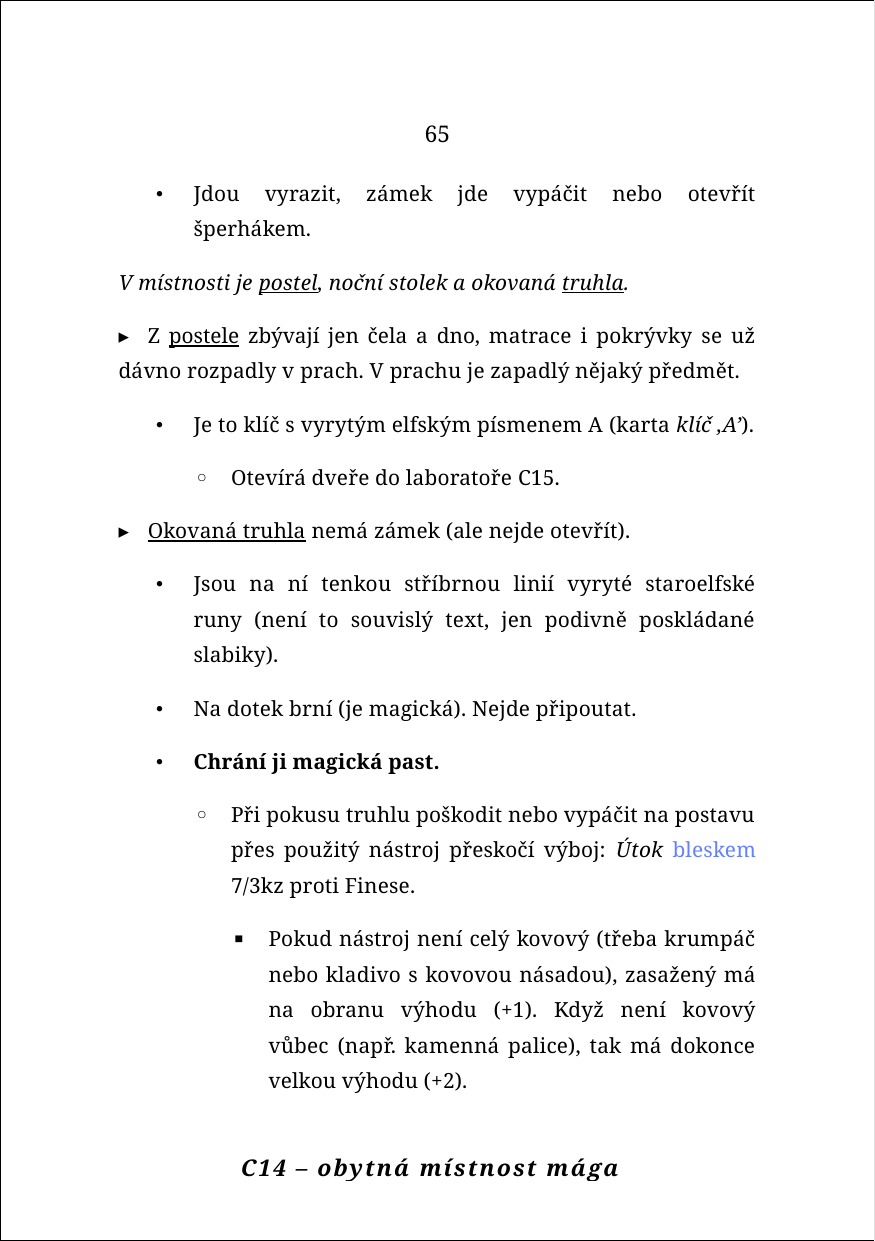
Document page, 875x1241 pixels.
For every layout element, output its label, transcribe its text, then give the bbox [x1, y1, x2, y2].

list Pokud nástroj není celý kovový (třeba krumpáč nebo kladivo s⁠ kovovou násadou), zasažený má na obranu výhodu (+1). Když není kovový vůbec (např. kamenná palice), tak má dokonce velkou výhodu (+2). [231, 924, 756, 1095]
list Jdou vyrazit, zámek jde vypáčit nebo otevřít šperhákem. [156, 179, 756, 243]
list Na dotek brní (je magická). Nejde připoutat. [156, 694, 756, 722]
list Chrání ji magická past. [156, 747, 756, 775]
text V⁠ místnosti je postel, noční stolek a⁠ okovaná truhla. [118, 268, 756, 296]
text ▸ Okovaná truhla nemá zámek (ale nejde otevřít). [118, 516, 756, 544]
list Jsou na ní tenkou stříbrnou linií vyryté staroelfské runy (není to souvislý text, jen podivně poskládané slabiky). [156, 569, 756, 669]
list Otevírá dveře do laboratoře C15. [193, 463, 756, 491]
text ▸ Z⁠ postele zbývají jen čela a⁠ dno, matrace i⁠ pokrývky se už dávno rozpadly v⁠ prach. V⁠ prachu je zapadlý nějaký předmět. [118, 321, 756, 385]
list Je to klíč s⁠ vyrytým elfským písmenem A⁠ (karta klíč ‚A’). [156, 410, 756, 438]
list Při pokusu truhlu poškodit nebo vypáčit na postavu přes použitý nástroj přeskočí výboj: Útok bleskem 7/3kz proti Finese. [193, 800, 756, 899]
